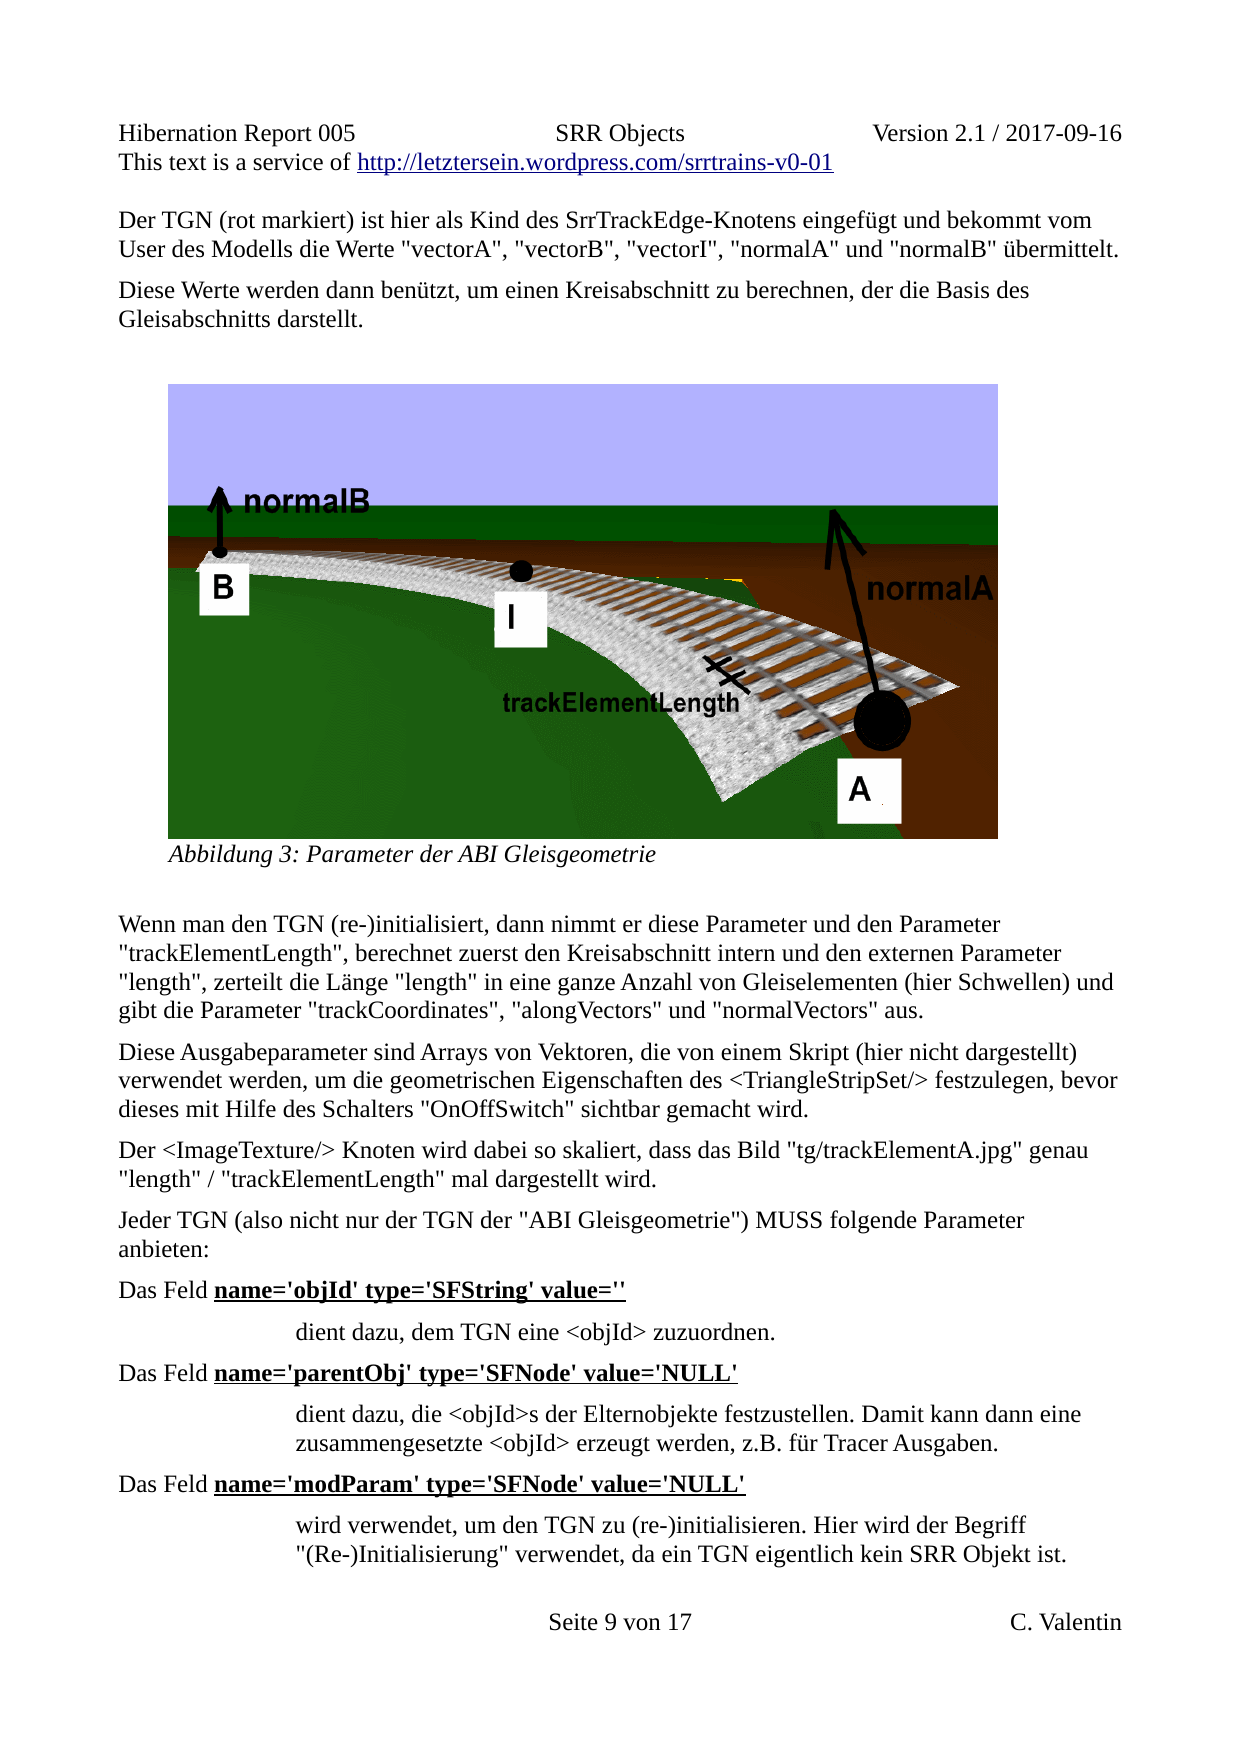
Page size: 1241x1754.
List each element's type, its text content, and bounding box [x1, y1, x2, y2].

text wird verwendet, um den TGN zu (re-)initialisieren. Hier wird der Begriff "(Re-)Initialisierung" verwendet, da ein TGN eigentlich kein SRR Objekt ist. [295, 1510, 1122, 1568]
text Jeder TGN (also nicht nur der TGN der "ABI Gleisgeometrie") MUSS folgende Parameter anbieten: [118, 1205, 1122, 1263]
text Der <ImageTexture/> Knoten wird dabei so skaliert, dass das Bild "tg/trackElementA.jpg" genau "length" / "trackElementLength" mal dargestellt wird. [118, 1135, 1122, 1193]
text Das Feld name='modParam' type='SFNode' value='NULL' [118, 1469, 1122, 1498]
text Das Feld name='parentObj' type='SFNode' value='NULL' [118, 1358, 1122, 1387]
text Diese Ausgabeparameter sind Arrays von Vektoren, die von einem Skript (hier nicht dargestellt) verwendet werden, um die geometrischen Eigenschaften des <TriangleStripSet/> festzulegen, bevor dieses mit Hilfe des Schalters "OnOffSwitch" sichtbar gemacht wird. [118, 1037, 1122, 1123]
text Das Feld name='objId' type='SFString' value='' [118, 1275, 1122, 1304]
text dient dazu, dem TGN eine <objId> zuzuordnen. [295, 1317, 1122, 1345]
text Wenn man den TGN (re-)initialisiert, dann nimmt er diese Parameter und den Parameter "trackElementLength", berechnet zuerst den Kreisabschnitt intern und den externen Parameter "length", zerteilt die Länge "length" in eine ganze Anzahl von Gleiselementen (hier Schwellen) und gibt die Parameter "trackCoordinates", "alongVectors" und "normalVectors" aus. [118, 909, 1122, 1024]
text Der TGN (rot markiert) ist hier als Kind des SrrTrackEdge-Knotens eingefügt und bekommt vom User des Modells die Werte "vectorA", "vectorB", "vectorI", "normalA" und "normalB" übermittelt. [118, 205, 1122, 263]
text Abbildung 3: Parameter der ABI Gleisgeometrie [169, 839, 998, 868]
text dient dazu, die <objId>s der Elternobjekte festzustellen. Damit kann dann eine zusammengesetzte <objId> erzeugt werden, z.B. für Tracer Ausgaben. [295, 1399, 1122, 1457]
picture [168, 384, 998, 839]
text Diese Werte werden dann benützt, um einen Kreisabschnitt zu berechnen, der die Basis des Gleisabschnitts darstellt. [118, 275, 1122, 333]
